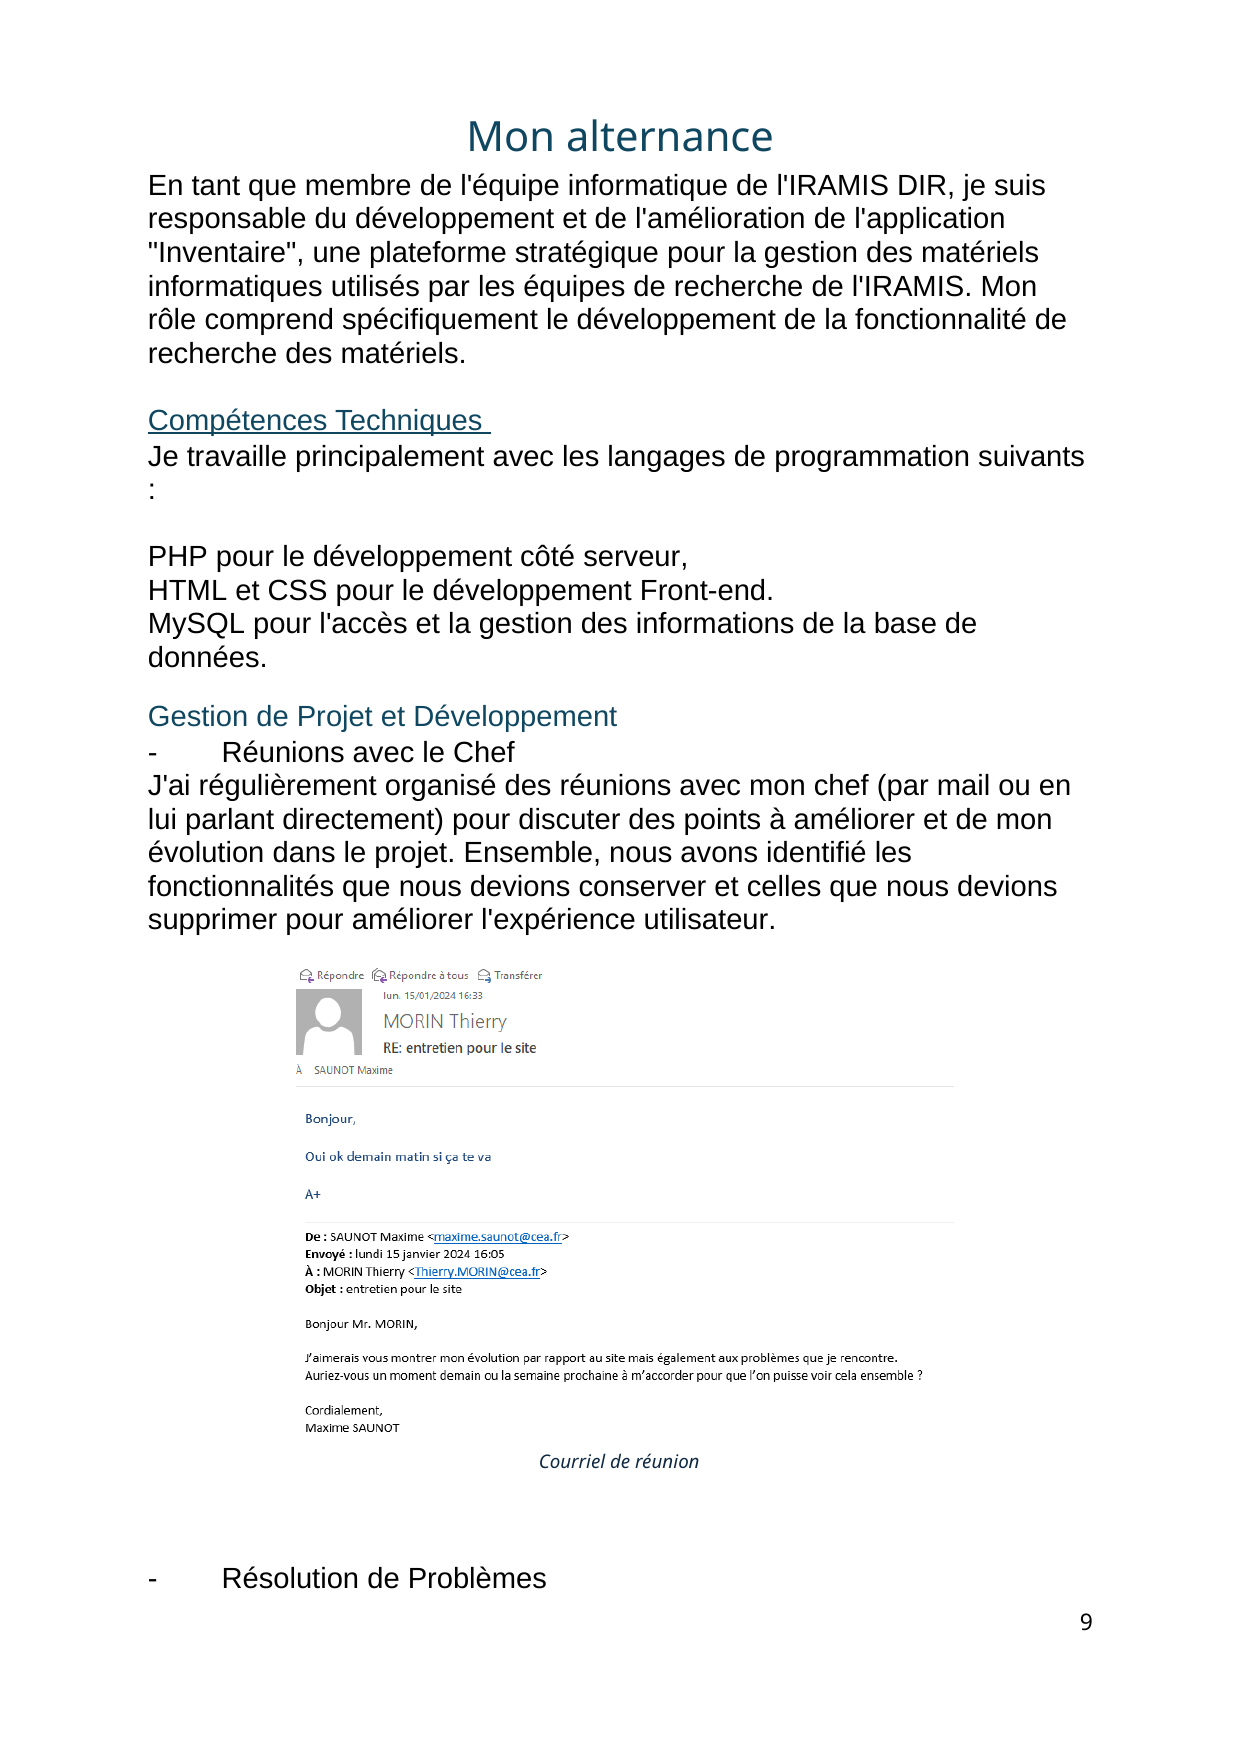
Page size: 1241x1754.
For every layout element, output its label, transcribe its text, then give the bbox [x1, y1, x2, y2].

list Résolution de Problèmes [148, 1561, 1093, 1595]
text Je travaille principalement avec les langages de programmation suivants : [148, 438, 1093, 506]
list Réunions avec le Chef [148, 735, 1093, 768]
subtitle Mon alternance [148, 107, 1093, 164]
text En tant que membre de l'équipe informatique de l'IRAMIS DIR, je suis responsable du développement et de l'amélioration de l'application "Inventaire", une plateforme stratégique pour la gestion des matériels informatiques utilisés par les équipes de recherche de l'IRAMIS. Mon rôle comprend spécifiquement le développement de la fonctionnalité de recherche des matériels. [148, 168, 1093, 369]
text HTML et CSS pour le développement Front-end. [148, 573, 1093, 606]
text Courriel de réunion [148, 1448, 1093, 1473]
subtitle Compétences Techniques [148, 403, 1093, 436]
subtitle Gestion de Projet et Développement [148, 699, 1093, 732]
text J'ai régulièrement organisé des réunions avec mon chef (par mail ou en lui parlant directement) pour discuter des points à améliorer et de mon évolution dans le projet. Ensemble, nous avons identifié les fonctionnalités que nous devions conserver et celles que nous devions supprimer pour améliorer l'expérience utilisateur. [148, 768, 1093, 936]
text PHP pour le développement côté serveur, [148, 539, 1093, 573]
text MySQL pour l'accès et la gestion des informations de la base de données. [148, 606, 1093, 673]
